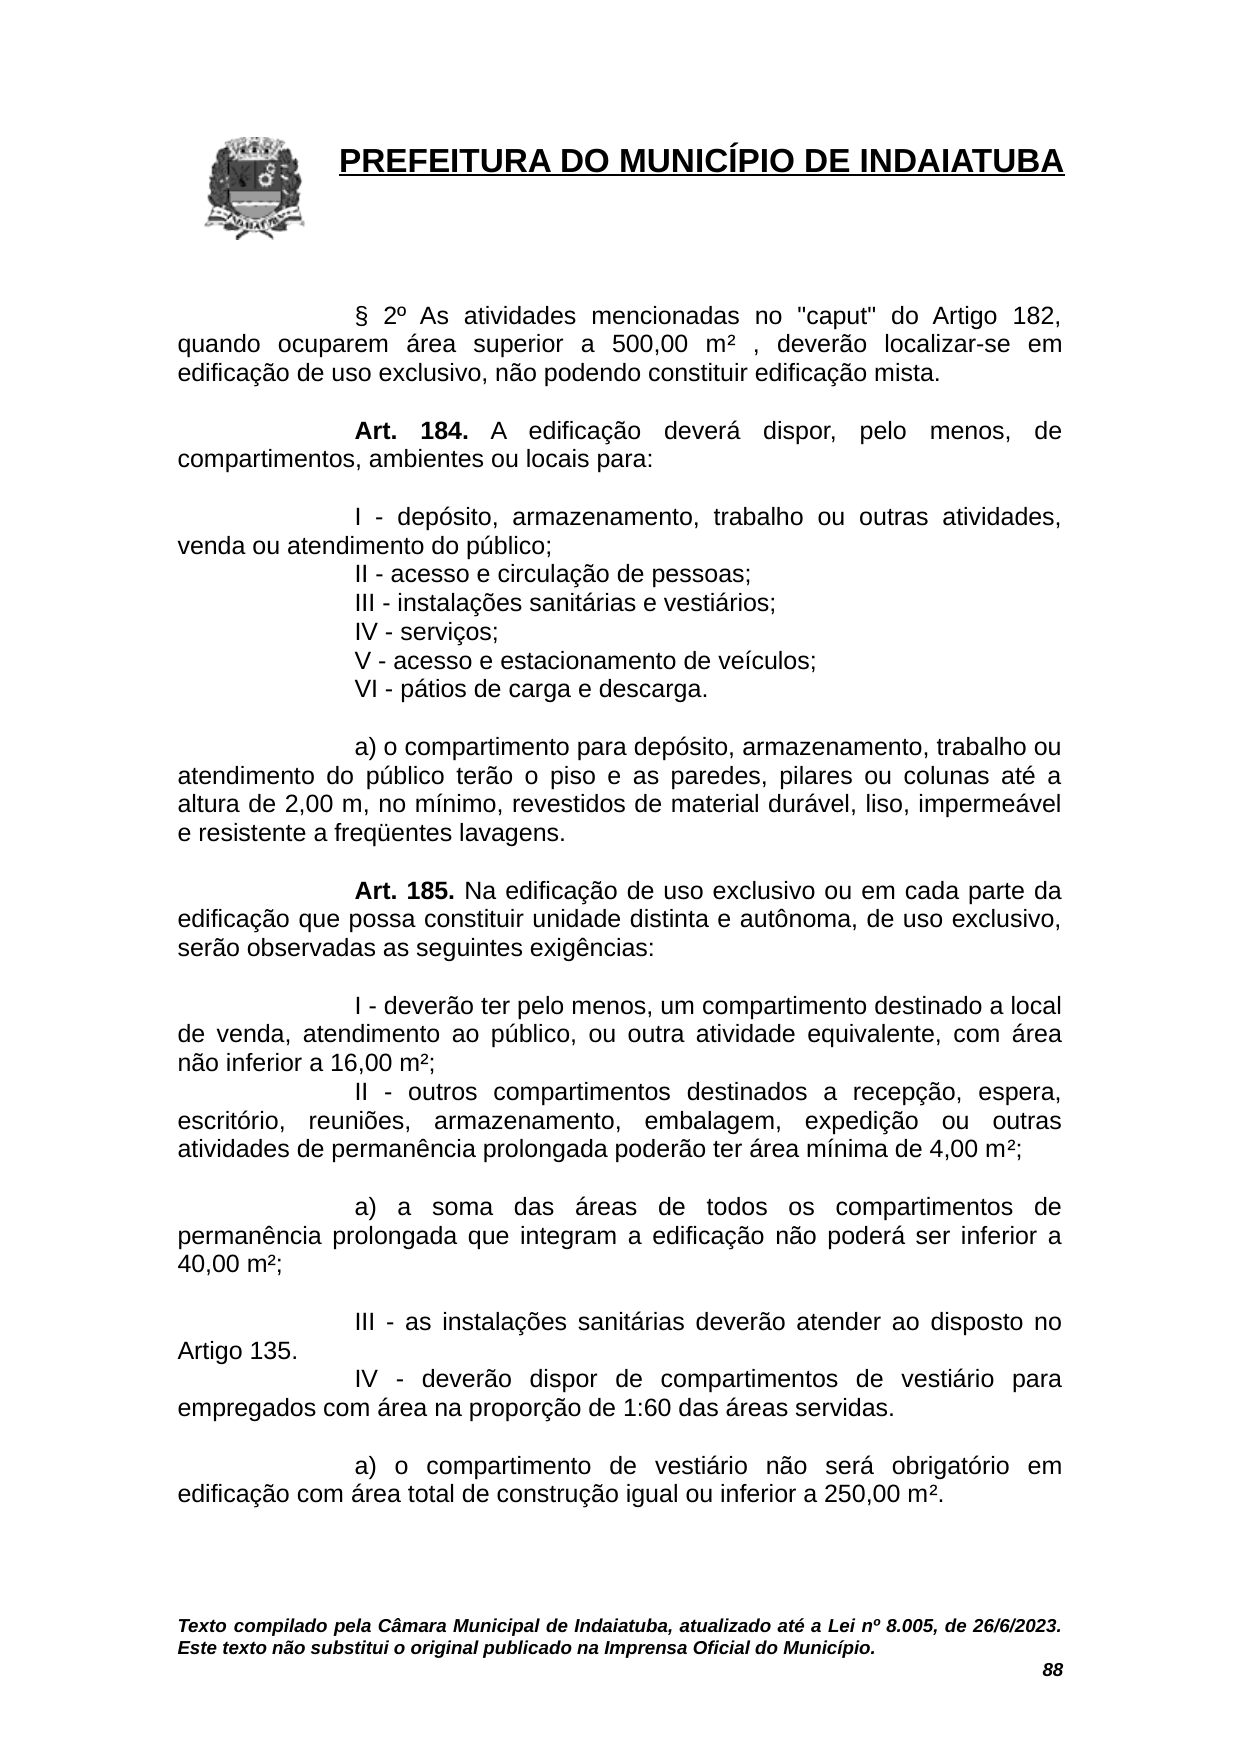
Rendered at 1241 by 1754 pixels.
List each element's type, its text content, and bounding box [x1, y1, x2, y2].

text Art. 184. A edificação deverá dispor, pelo menos, de compartimentos, ambientes ou locais para: [177, 416, 1063, 473]
text IV - serviços; [177, 617, 1063, 646]
text II - outros compartimentos destinados a recepção, espera, escritório, reuniões, armazenamento, embalagem, expedição ou outras atividades de permanência prolongada poderão ter área mínima de 4,00 m²; [177, 1077, 1063, 1163]
text V - acesso e estacionamento de veículos; [177, 646, 1063, 674]
text IV - deverão dispor de compartimentos de vestiário para empregados com área na proporção de 1:60 das áreas servidas. [177, 1364, 1063, 1422]
text a) o compartimento de vestiário não será obrigatório em edificação com área total de construção igual ou inferior a 250,00 m². [177, 1451, 1063, 1508]
text Art. 185. Na edificação de uso exclusivo ou em cada parte da edificação que possa constituir unidade distinta e autônoma, de uso exclusivo, serão observadas as seguintes exigências: [177, 876, 1063, 962]
text a) a soma das áreas de todos os compartimentos de permanência prolongada que integram a edificação não poderá ser inferior a 40,00 m²; [177, 1192, 1063, 1278]
text III - as instalações sanitárias deverão atender ao disposto no Artigo 135. [177, 1307, 1063, 1364]
text a) o compartimento para depósito, armazenamento, trabalho ou atendimento do público terão o piso e as paredes, pilares ou colunas até a altura de 2,00 m, no mínimo, revestidos de material durável, liso, impermeável e resistente a freqüentes lavagens. [177, 732, 1063, 847]
text III - instalações sanitárias e vestiários; [177, 588, 1063, 617]
text VI - pátios de carga e descarga. [177, 674, 1063, 703]
text I - depósito, armazenamento, trabalho ou outras atividades, venda ou atendimento do público; [177, 502, 1063, 559]
text I - deverão ter pelo menos, um compartimento destinado a local de venda, atendimento ao público, ou outra atividade equivalente, com área não inferior a 16,00 m²; [177, 991, 1063, 1077]
text II - acesso e circulação de pessoas; [177, 559, 1063, 588]
text § 2º As atividades mencionadas no "caput" do Artigo 182, quando ocuparem área superior a 500,00 m² , deverão localizar-se em edificação de uso exclusivo, não podendo constituir edificação mista. [177, 301, 1063, 387]
